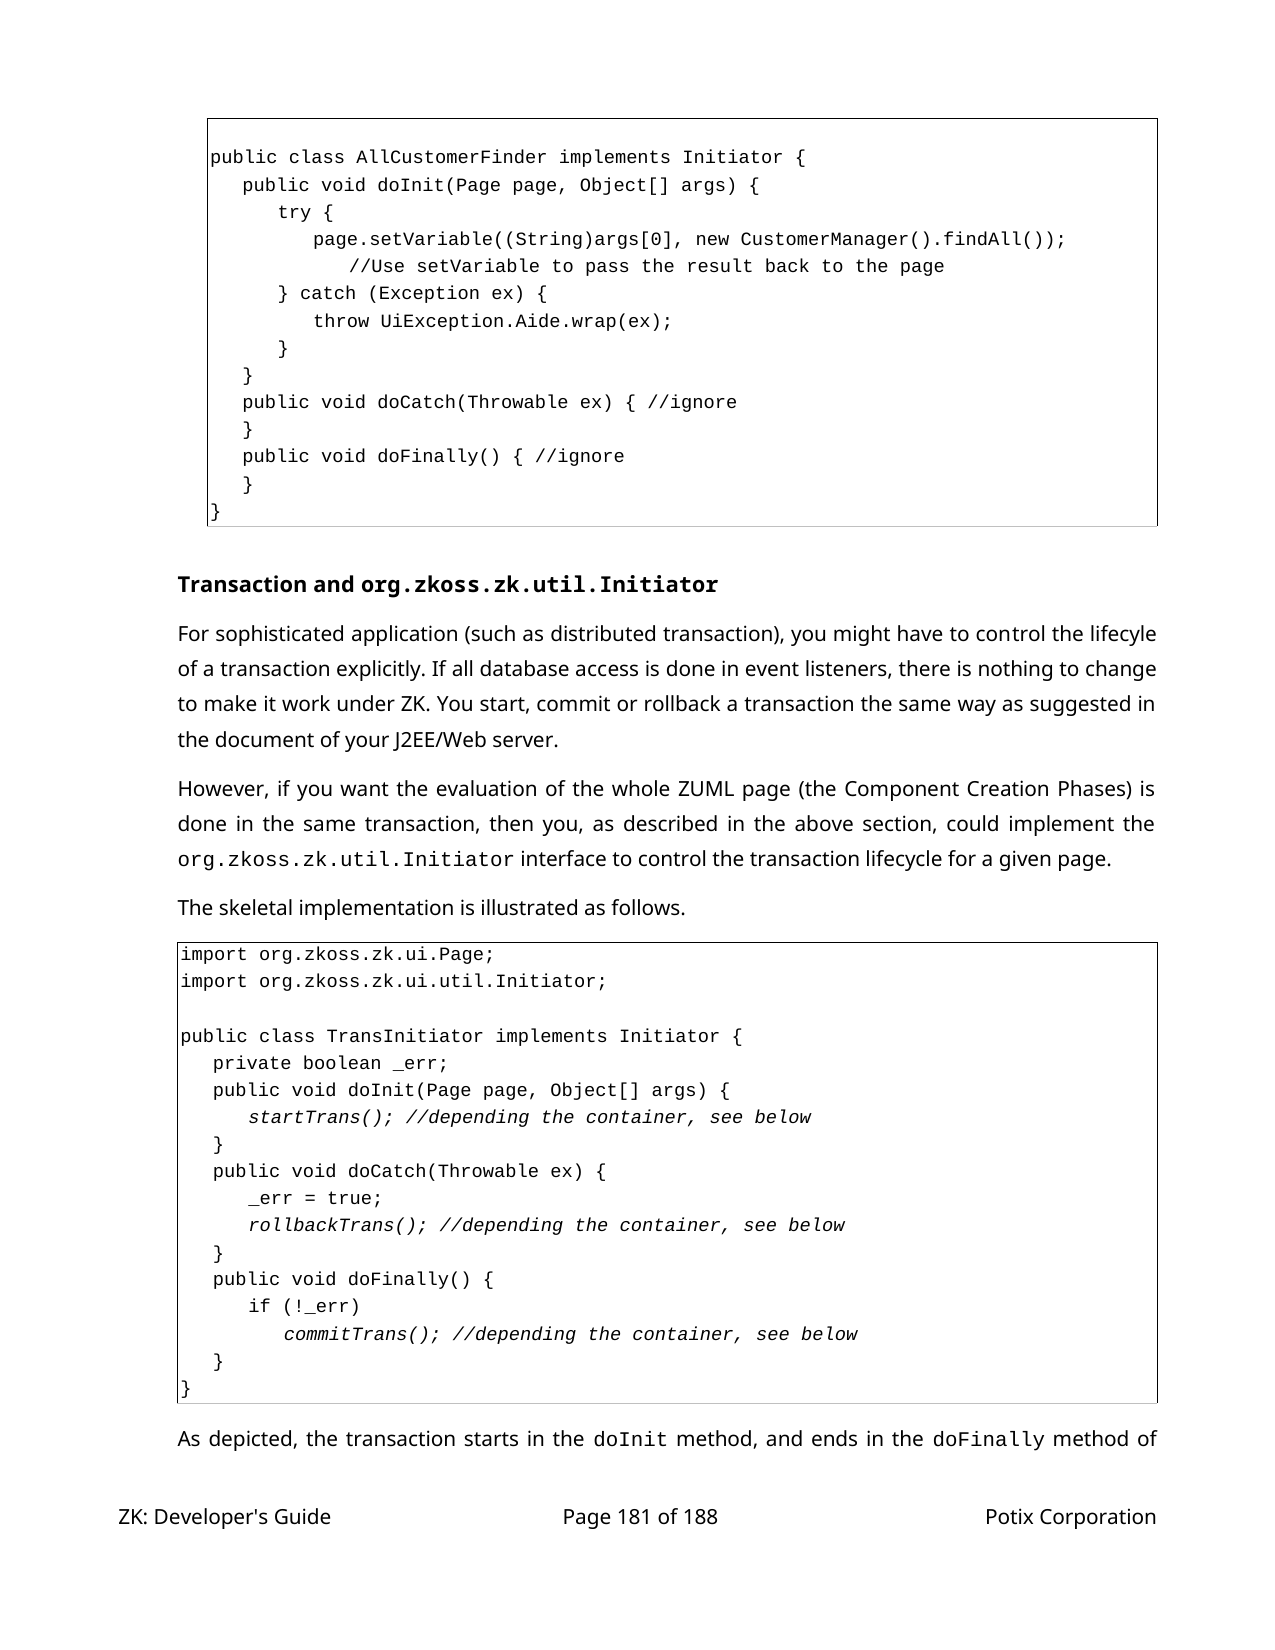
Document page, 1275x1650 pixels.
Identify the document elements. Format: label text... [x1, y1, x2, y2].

text public class AllCustomerFinder implements Initiator { [208, 145, 1157, 169]
text _err = true; [178, 1186, 1157, 1210]
text } catch (Exception ex) { [208, 281, 1157, 306]
text public void doCatch(Throwable ex) { //ignore [208, 390, 1157, 414]
text import org.zkoss.zk.ui.util.Initiator; [178, 969, 1157, 993]
text commitTrans(); //depending the container, see below [178, 1321, 1157, 1346]
text throw UiException.Aide.wrap(ex); [208, 308, 1157, 333]
text public void doCatch(Throwable ex) { [178, 1159, 1157, 1183]
text if (!_err) [178, 1294, 1157, 1318]
text However, if you want the evaluation of the whole ZUML page (the Component Creation Phases) is done in the same transaction, then you, as described in the above section, could implement the org.zkoss.zk.util.Initiator interface to control the transaction lifecycle for a given page. [177, 774, 1157, 873]
subtitle Transaction and org.zkoss.zk.util.Initiator [177, 568, 1157, 598]
text The skeletal implementation is illustrated as follows. [177, 893, 1157, 921]
text As depicted, the transaction starts in the doInit method, and ends in the doFinally method of [177, 1424, 1157, 1452]
text } [178, 1376, 1157, 1403]
text } [208, 472, 1157, 496]
text rollbackTrans(); //depending the container, see below [178, 1213, 1157, 1238]
text page.setVariable((String)args[0], new CustomerManager().findAll()); [208, 227, 1157, 251]
text public class TransInitiator implements Initiator { [178, 1024, 1157, 1048]
text try { [208, 200, 1157, 224]
text } [208, 336, 1157, 360]
text private boolean _err; public void doInit(Page page, Object[] args) { [178, 1051, 1157, 1102]
text } public void doFinally() { [178, 1241, 1157, 1291]
text startTrans(); //depending the container, see below [178, 1104, 1157, 1129]
text } [178, 1349, 1157, 1373]
text } [208, 499, 1157, 526]
text public void doFinally() { //ignore [208, 444, 1157, 469]
text For sophisticated application (such as distributed transaction), you might have to control the lifecyle of a transaction explicitly. If all database access is done in event listeners, there is nothing to change to make it work under ZK. You start, commit or rollback a transaction the same way as suggested in the document of your J2EE/Web server. [177, 619, 1157, 753]
text } [178, 1132, 1157, 1156]
text } [208, 363, 1157, 387]
text import org.zkoss.zk.ui.Page; [178, 943, 1157, 966]
text public void doInit(Page page, Object[] args) { [208, 172, 1157, 197]
text //Use setVariable to pass the result back to the page [208, 254, 1157, 278]
text } [208, 417, 1157, 441]
